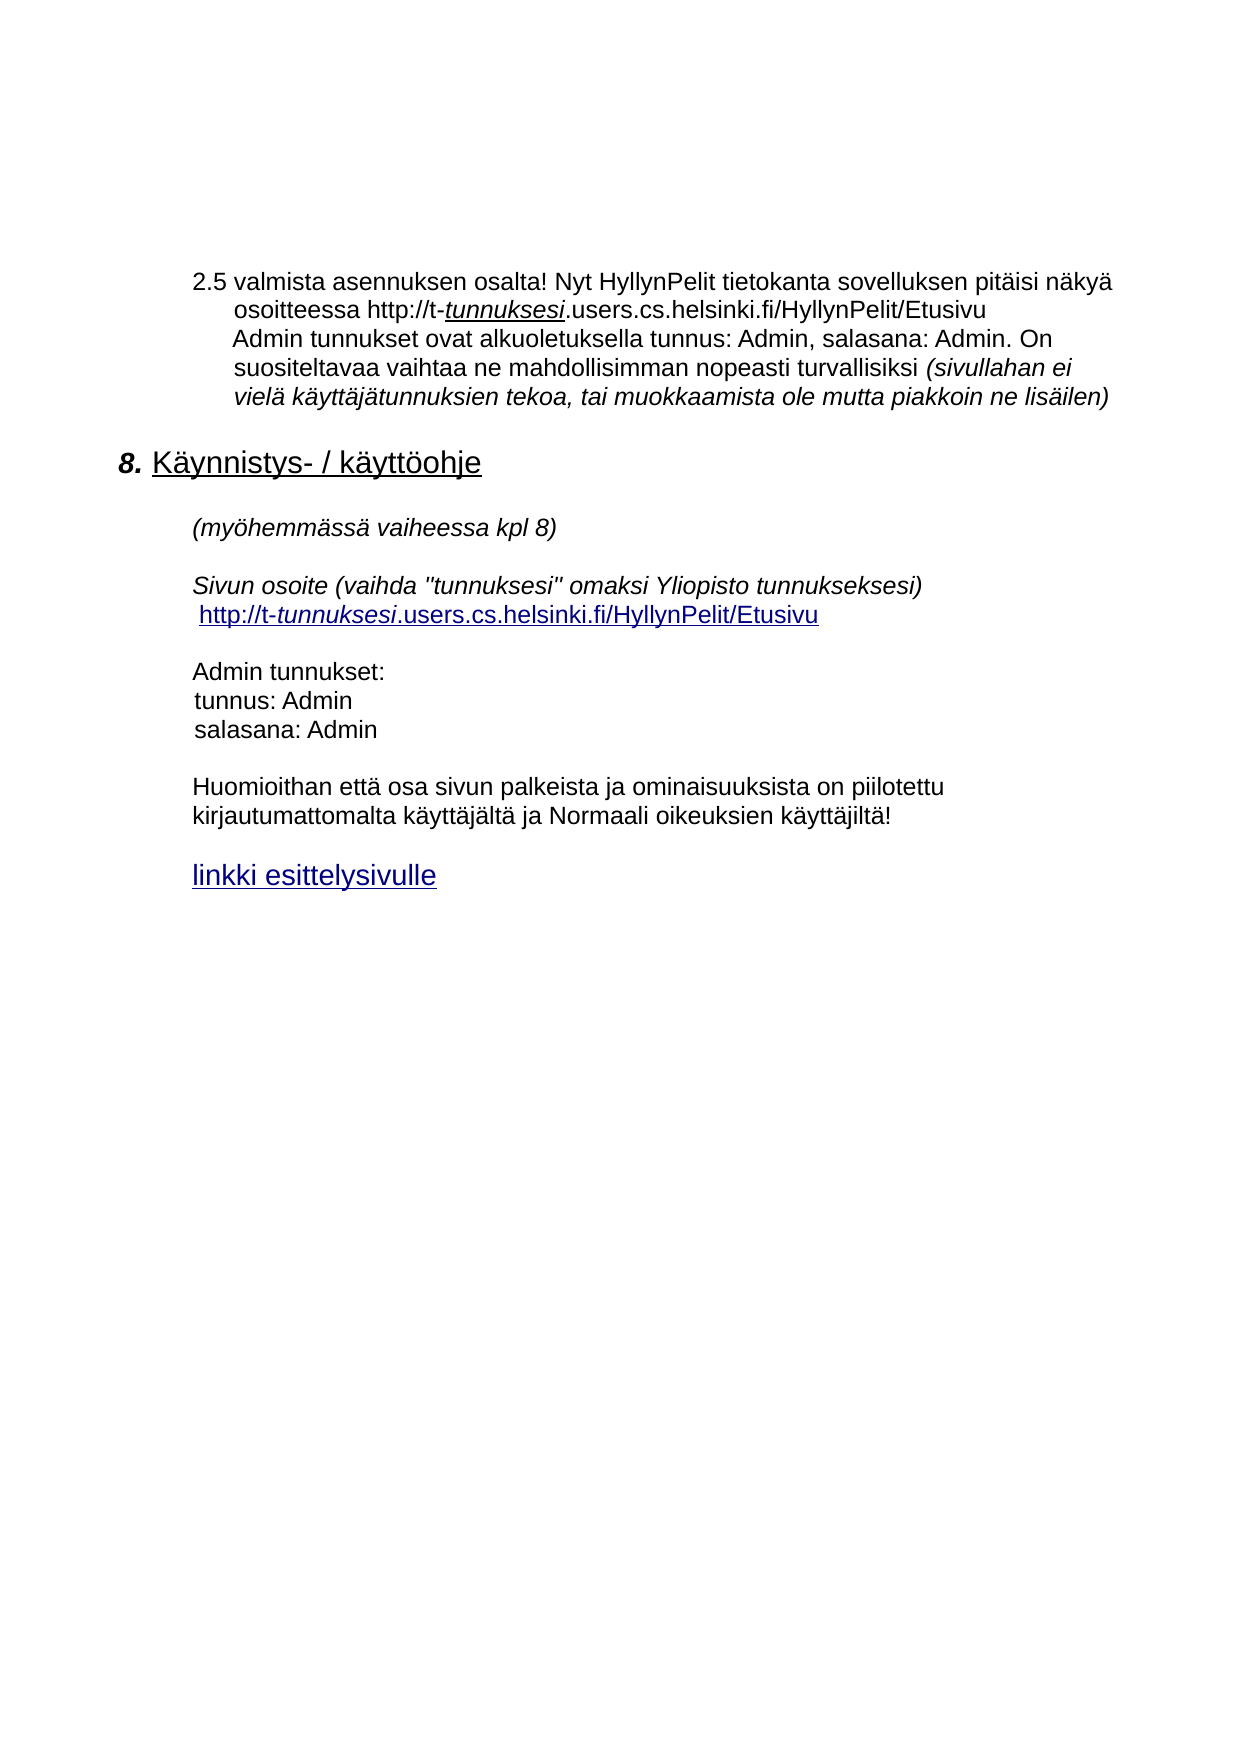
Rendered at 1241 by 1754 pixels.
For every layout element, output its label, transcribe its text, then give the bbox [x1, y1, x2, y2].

text 2.5 valmista asennuksen osalta! Nyt HyllynPelit tietokanta sovelluksen pitäisi näkyä osoitteessa http://t-tunnuksesi.users.cs.helsinki.fi/HyllynPelit/Etusivu [118, 267, 1129, 324]
text (myöhemmässä vaiheessa kpl 8) [118, 513, 1129, 542]
text Sivun osoite (vaihda ''tunnuksesi'' omaksi Yliopisto tunnukseksesi) http://t-tunnuksesi.users.cs.helsinki.fi/HyllynPelit/Etusivu [118, 571, 1129, 628]
text Admin tunnukset ovat alkuoletuksella tunnus: Admin, salasana: Admin. On suositeltavaa vaihtaa ne mahdollisimman nopeasti turvallisiksi (sivullahan ei vielä käyttäjätunnuksien tekoa, tai muokkaamista ole mutta piakkoin ne lisäilen) [118, 324, 1129, 410]
text 8. Käynnistys- / käyttöohje [118, 444, 1129, 480]
text Admin tunnukset: tunnus: Admin salasana: Admin [118, 657, 1129, 743]
text Huomioithan että osa sivun palkeista ja ominaisuuksista on piilotettu kirjautumattomalta käyttäjältä ja Normaali oikeuksien käyttäjiltä! [118, 772, 1129, 830]
text linkki esittelysivulle [118, 858, 1129, 892]
